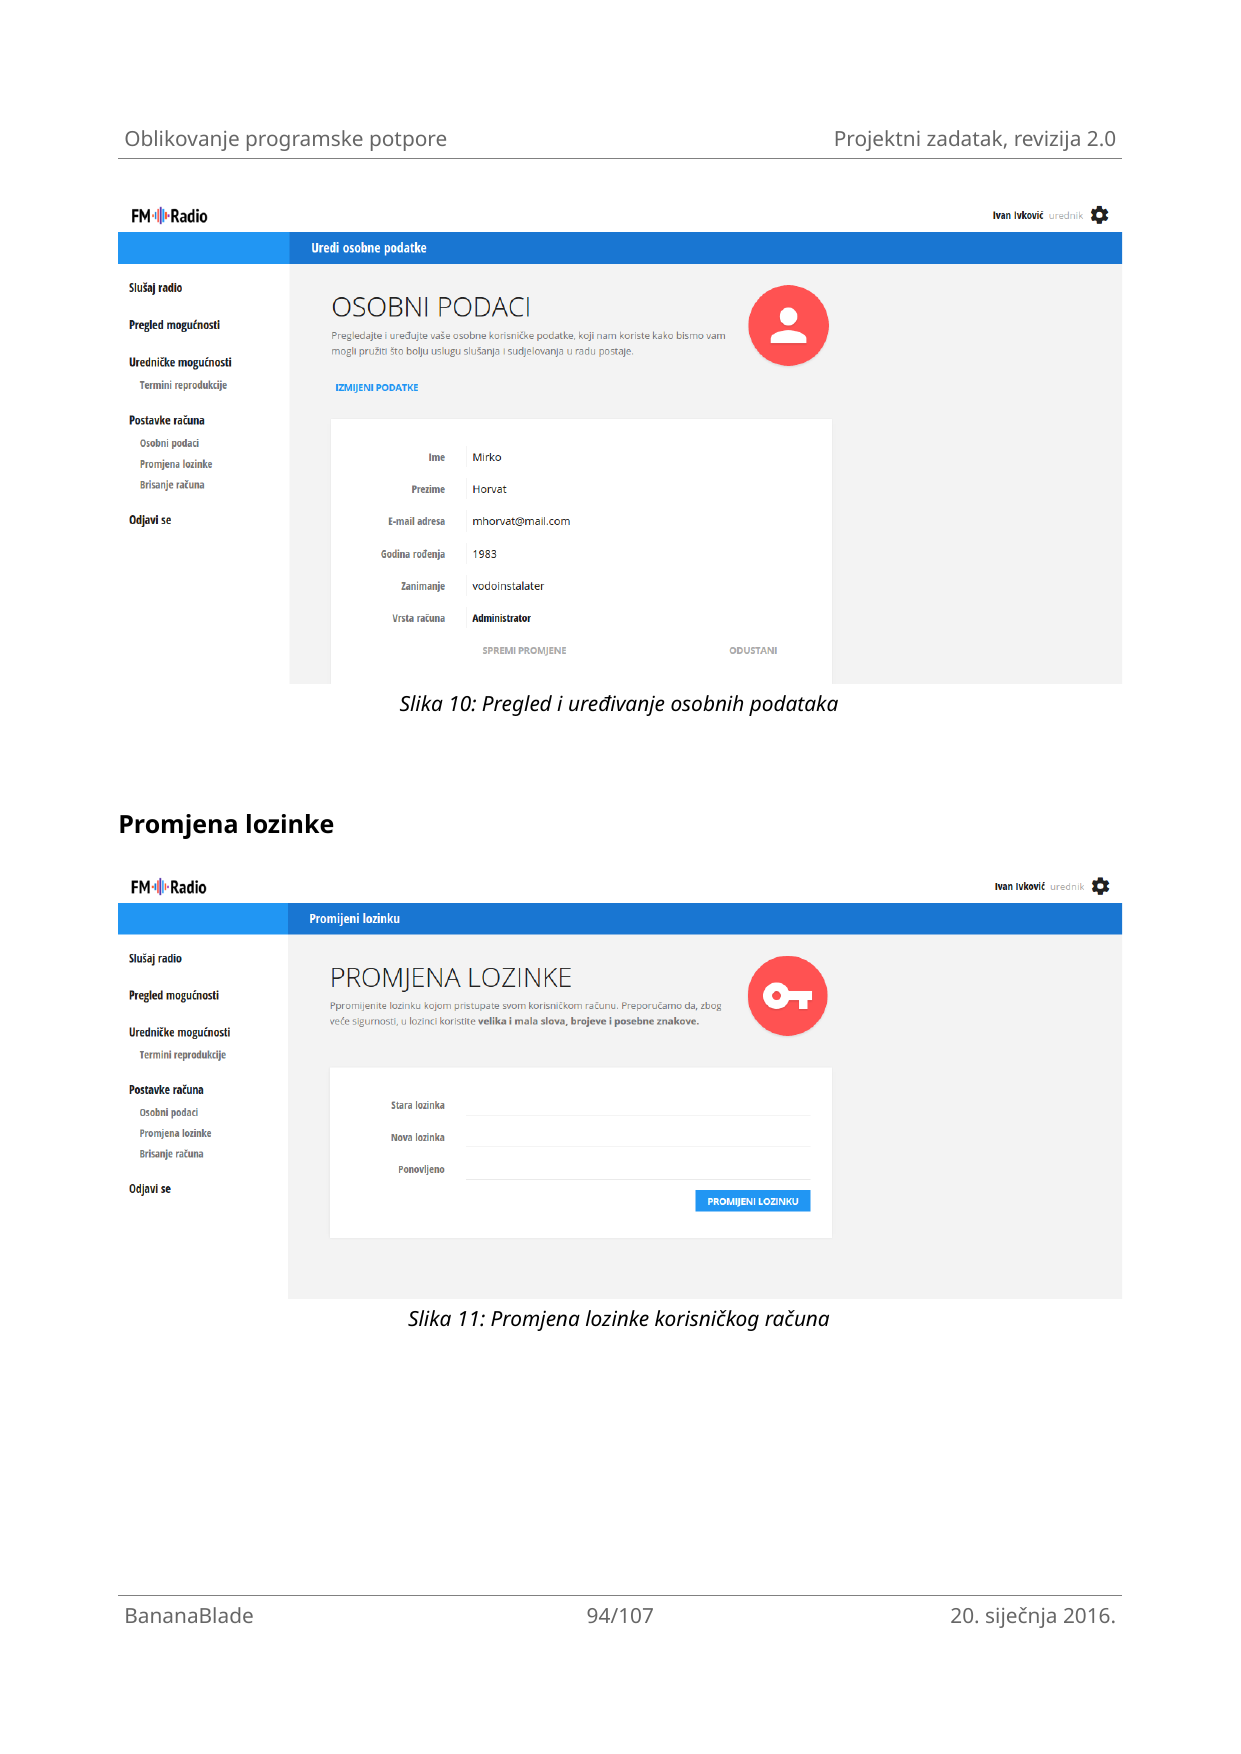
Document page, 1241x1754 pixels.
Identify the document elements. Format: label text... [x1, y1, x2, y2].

picture [118, 200, 1123, 684]
text Slika 11: Promjena lozinke korisničkog računa [118, 1299, 1122, 1332]
subtitle Promjena lozinke [118, 807, 1122, 841]
text Slika 10: Pregled i uređivanje osobnih podataka [118, 684, 1122, 718]
picture [118, 873, 1123, 1299]
